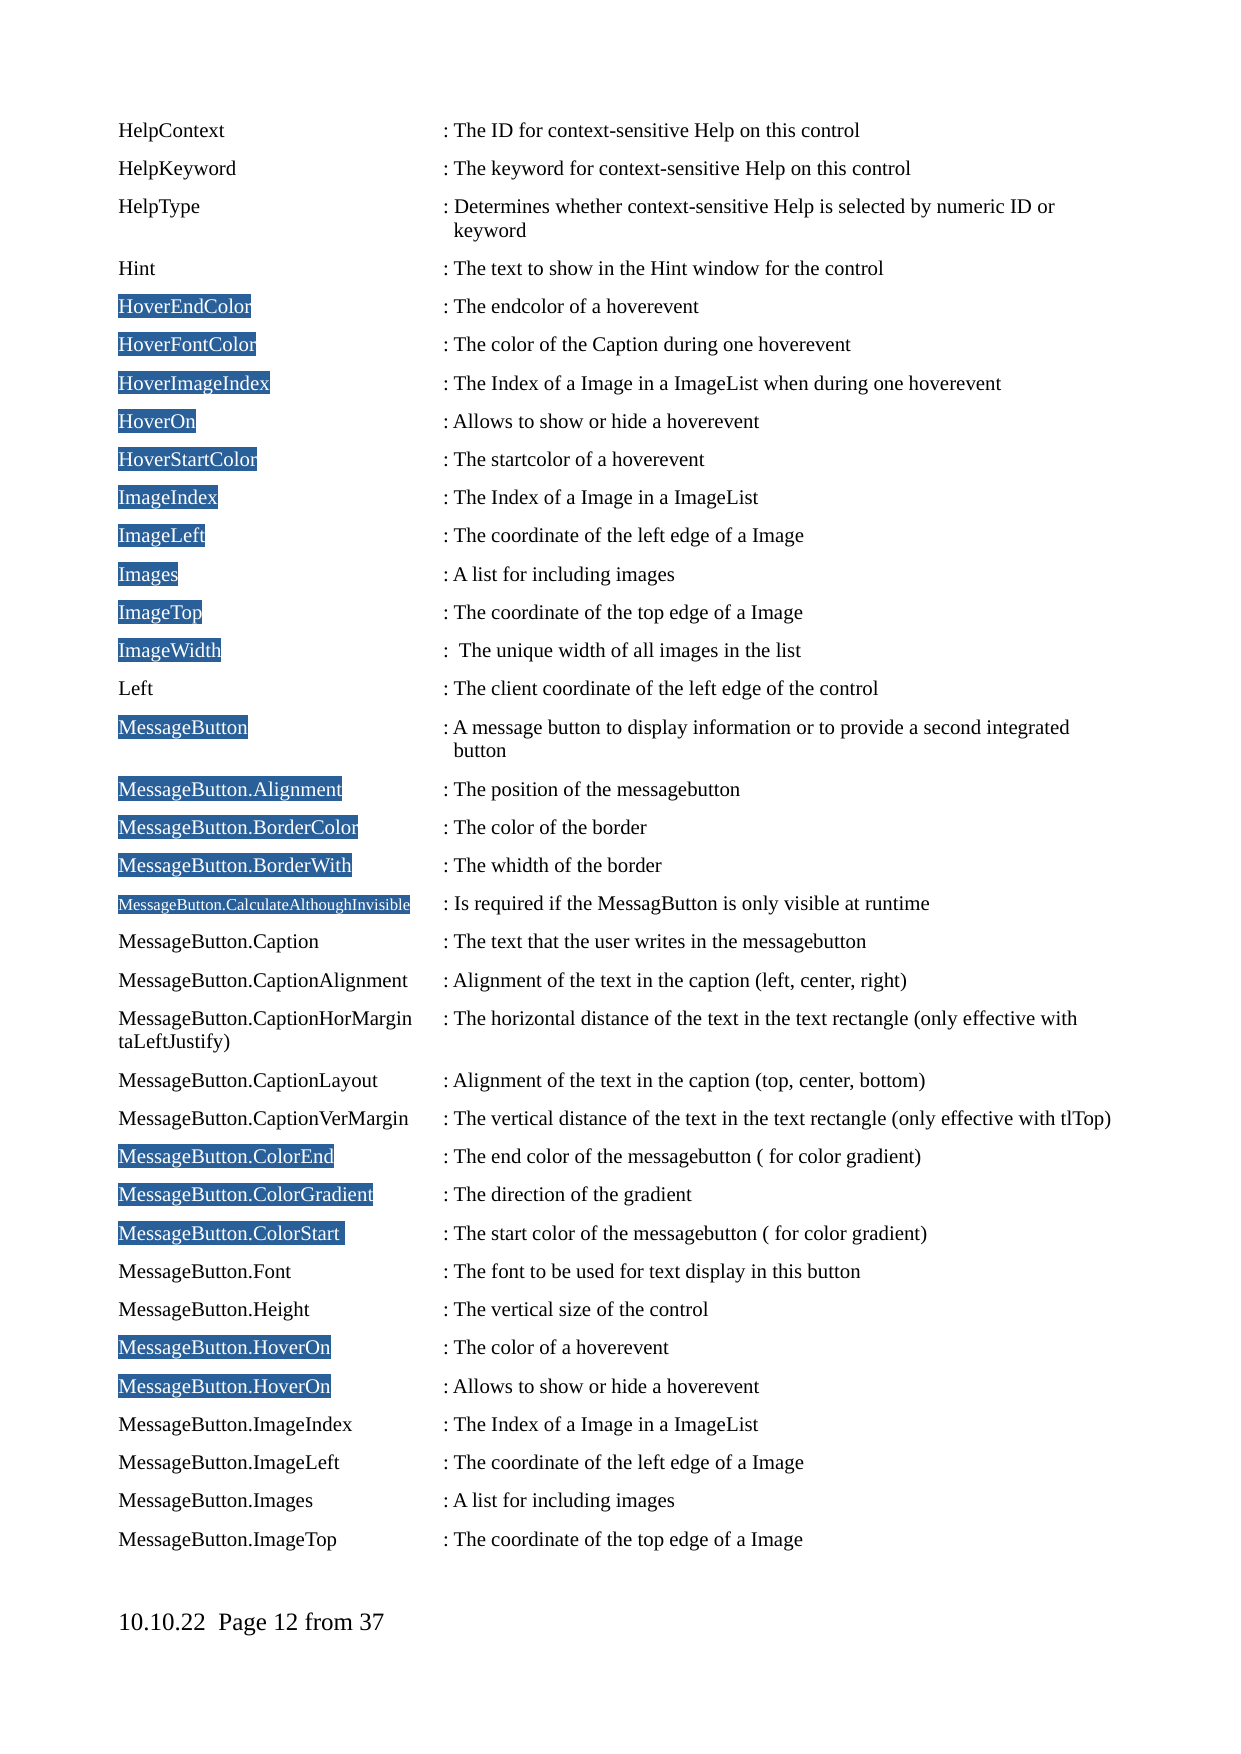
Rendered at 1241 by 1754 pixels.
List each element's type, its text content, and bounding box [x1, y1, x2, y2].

text MessageButton.ImageTop : The coordinate of the top edge of a Image [118, 1527, 1122, 1551]
text MessageButton.Caption : The text that the user writes in the messagebutton [118, 930, 1122, 954]
text HelpKeyword : The keyword for context-sensitive Help on this control [118, 156, 1122, 180]
text MessageButton.HoverOn : Allows to show or hide a hoverevent [118, 1374, 1122, 1398]
text HelpType : Determines whether context-sensitive Help is selected by numeric ID or keyword [118, 194, 1122, 242]
text ImageIndex : The Index of a Image in a ImageList [118, 486, 1122, 509]
text MessageButton.CaptionAlignment : Alignment of the text in the caption (left, center, right) [118, 968, 1122, 992]
text MessageButton.HoverOn : The color of a hoverevent [118, 1336, 1122, 1359]
text MessageButton.ImageIndex : The Index of a Image in a ImageList [118, 1412, 1122, 1436]
text Hint : The text to show in the Hint window for the control [118, 256, 1122, 280]
text HoverEndColor : The endcolor of a hoverevent [118, 295, 1122, 318]
text MessageButton.CaptionHorMargin : The horizontal distance of the text in the text rectangle (only effective with taLeftJustify) [118, 1006, 1122, 1054]
text MessageButton.ColorGradient : The direction of the gradient [118, 1183, 1122, 1207]
text HelpContext : The ID for context-sensitive Help on this control [118, 118, 1122, 142]
text Left : The client coordinate of the left edge of the control [118, 677, 1122, 701]
text ImageTop : The coordinate of the top edge of a Image [118, 601, 1122, 624]
text MessageButton.ColorStart : The start color of the messagebutton ( for color gradient) [118, 1221, 1122, 1245]
text HoverStartColor : The startcolor of a hoverevent [118, 448, 1122, 471]
text HoverImageIndex : The Index of a Image in a ImageList when during one hoverevent [118, 371, 1122, 395]
text Images : A list for including images [118, 562, 1122, 586]
text MessageButton.Images : A list for including images [118, 1489, 1122, 1512]
text MessageButton.Alignment : The position of the messagebutton [118, 777, 1122, 801]
text ImageWidth : The unique width of all images in the list [118, 639, 1122, 662]
text MessageButton.ImageLeft : The coordinate of the left edge of a Image [118, 1451, 1122, 1474]
text MessageButton.Height : The vertical size of the control [118, 1298, 1122, 1321]
text MessageButton.CaptionLayout : Alignment of the text in the caption (top, center, bottom) [118, 1068, 1122, 1092]
text HoverFontColor : The color of the Caption during one hoverevent [118, 333, 1122, 357]
text MessageButton : A message button to display information or to provide a second integrated button [118, 715, 1122, 762]
text MessageButton.CaptionVerMargin : The vertical distance of the text in the text rectangle (only effective with tlTop) [118, 1107, 1122, 1130]
text MessageButton.Font : The font to be used for text display in this button [118, 1259, 1122, 1283]
text HoverOn : Allows to show or hide a hoverevent [118, 409, 1122, 433]
text MessageButton.ColorEnd : The end color of the messagebutton ( for color gradient) [118, 1145, 1122, 1168]
text MessageButton.BorderColor : The color of the border [118, 815, 1122, 839]
text ImageLeft : The coordinate of the left edge of a Image [118, 524, 1122, 548]
text MessageButton.BorderWith : The whidth of the border [118, 853, 1122, 877]
text MessageButton.CalculateAlthoughInvisible : Is required if the MessagButton is only visible at runtime [118, 892, 1122, 915]
